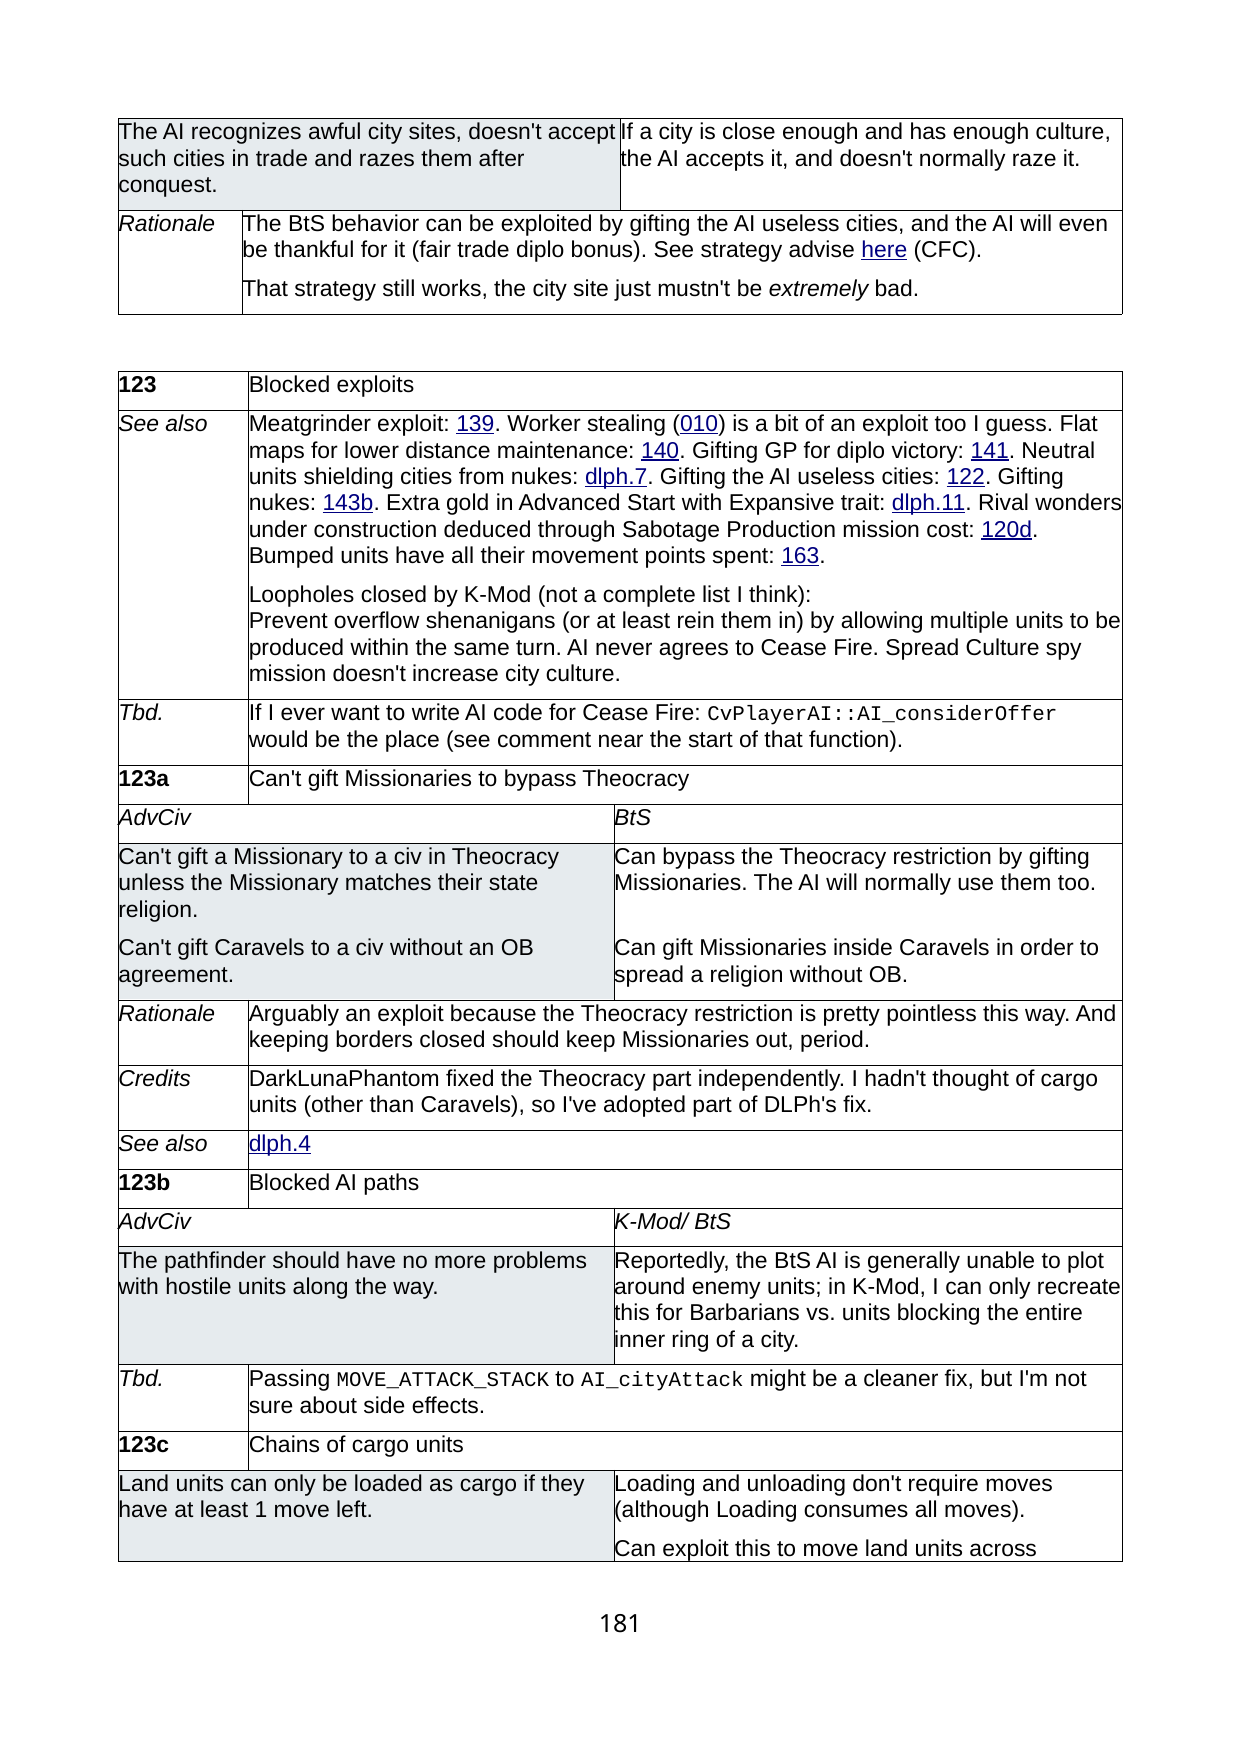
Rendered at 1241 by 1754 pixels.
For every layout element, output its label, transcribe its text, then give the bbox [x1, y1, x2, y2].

table_cell Reportedly, the BtS AI is generally unable to plot around enemy units; in K-Mod, I can only recreate this for Barbarians vs. units blocking the entire inner ring of a city. [615, 1247, 1122, 1364]
table_cell Passing MOVE_ATTACK_STACK to AI_cityAttack might be a cleaner fix, but I'm not sure about side effects. [249, 1365, 1122, 1431]
table_cell DarkLunaPhantom fixed the Theocracy part independently. I hadn't thought of cargo units (other than Caravels), so I've adopted part of DLPh's fix. [249, 1066, 1122, 1130]
table_cell Land units can only be loaded as cargo if they have at least 1 move left. [119, 1471, 614, 1561]
table_cell Can't gift a Missionary to a civ in Theocracy unless the Missionary matches their state religion. Can't gift Caravels to a civ without an OB agreement. [119, 844, 614, 999]
table_cell 123c [119, 1432, 248, 1470]
table_cell See also [119, 411, 248, 698]
table_cell If I ever want to write AI code for Cease Fire: CvPlayerAI::AI_considerOffer would be the place (see comment near the start of that function). [249, 700, 1122, 765]
table_cell dlph.4 [249, 1131, 1122, 1169]
table_cell Rationale [119, 211, 242, 314]
table_cell The AI recognizes awful city sites, doesn't accept such cities in trade and razes them after conquest. [119, 119, 620, 210]
table_cell Tbd. [119, 700, 248, 765]
table_cell Blocked AI paths [249, 1170, 1122, 1208]
table_cell Chains of cargo units [249, 1432, 1122, 1470]
table_cell BtS [615, 805, 1122, 843]
table_cell Rationale [119, 1001, 248, 1065]
table_cell Can bypass the Theocracy restriction by gifting Missionaries. The AI will normally use them too. Can gift Missionaries inside Caravels in order to spread a religion without OB. [615, 844, 1122, 999]
table_cell K-Mod/ BtS [615, 1209, 1122, 1246]
table_cell Meatgrinder exploit: 139. Worker stealing (010) is a bit of an exploit too I guess. Flat maps for lower distance maintenance: 140. Gifting GP for diplo victory: 141. Neutral units shielding cities from nukes: dlph.7. Gifting the AI useless cities: 122. Gifting nukes: 143b. Extra gold in Advanced Start with Expansive trait: dlph.11. Rival wonders under construction deduced through Sabotage Production mission cost: 120d. Bumped units have all their movement points spent: 163. Loopholes closed by K-Mod (not a complete list I think): Prevent overflow shenanigans (or at least rein them in) by allowing multiple units to be produced within the same turn. AI never agrees to Cease Fire. Spread Culture spy mission doesn't increase city culture. [249, 411, 1122, 698]
table_cell Arguably an exploit because the Theocracy restriction is pretty pointless this way. And keeping borders closed should keep Missionaries out, period. [249, 1001, 1122, 1065]
table_cell Can't gift Missionaries to bypass Theocracy [249, 766, 1122, 804]
table_cell If a city is close enough and has enough culture, the AI accepts it, and doesn't normally raze it. [621, 119, 1122, 210]
table_cell Credits [119, 1066, 248, 1130]
table_header Blocked exploits [249, 372, 1122, 410]
table_cell The BtS behavior can be exploited by gifting the AI useless cities, and the AI will even be thankful for it (fair trade diplo bonus). See strategy advise here (CFC). That strategy still works, the city site just mustn't be extremely bad. [243, 211, 1122, 314]
table_header 123 [119, 372, 248, 410]
table_cell AdvCiv [119, 1209, 614, 1246]
table_cell AdvCiv [119, 805, 614, 843]
table_cell Loading and unloading don't require moves (although Loading consumes all moves). Can exploit this to move land units across [615, 1471, 1122, 1561]
table_cell 123b [119, 1170, 248, 1208]
table_cell Tbd. [119, 1365, 248, 1431]
table_cell See also [119, 1131, 248, 1169]
table_cell 123a [119, 766, 248, 804]
table_cell The pathfinder should have no more problems with hostile units along the way. [119, 1247, 614, 1364]
